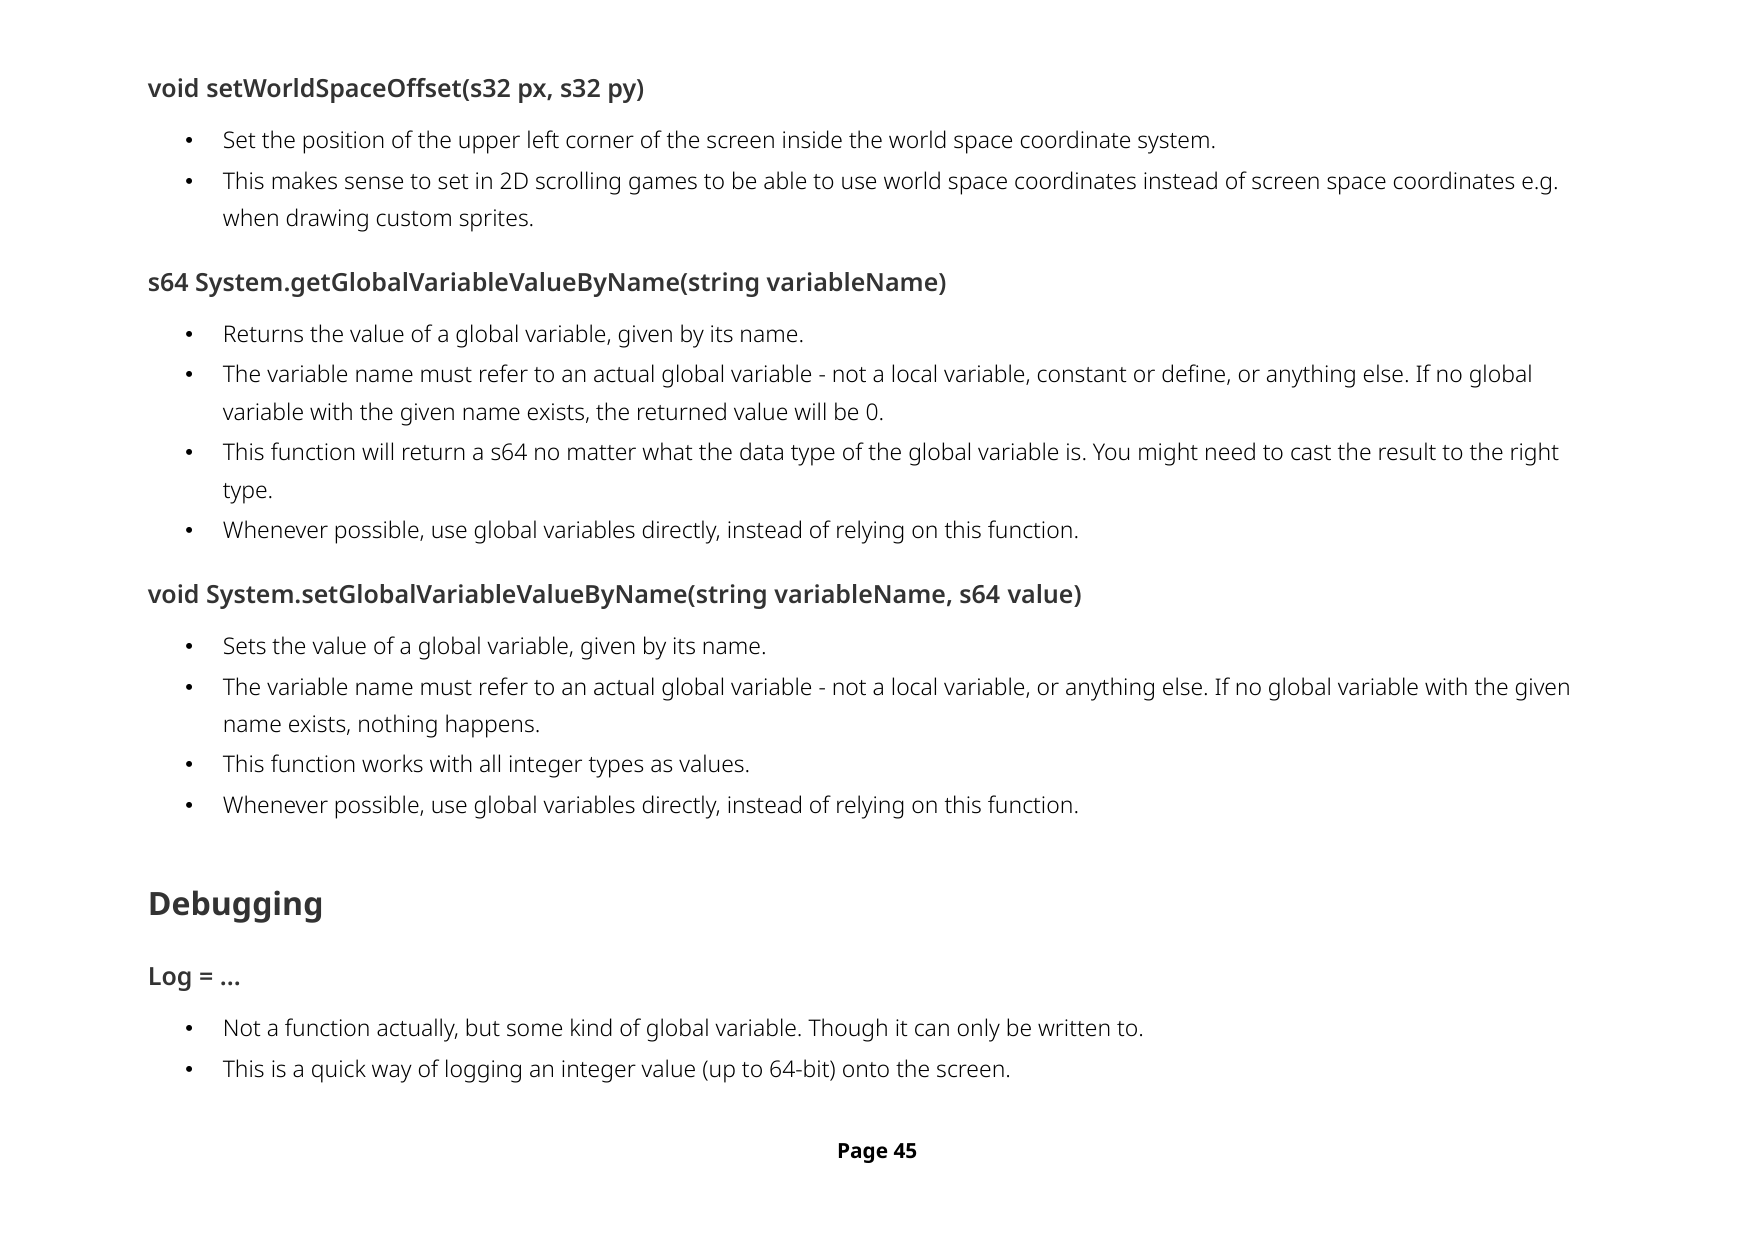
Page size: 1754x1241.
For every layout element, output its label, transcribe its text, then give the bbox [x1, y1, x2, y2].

list The variable name must refer to an actual global variable - not a local variable, constant or define, or anything else. If no global variable with the given name exists, the returned value will be 0. [185, 358, 1606, 427]
list The variable name must refer to an actual global variable - not a local variable, or anything else. If no global variable with the given name exists, nothing happens. [185, 670, 1606, 739]
list Whenever possible, use global variables directly, instead of relying on this function. [185, 789, 1606, 820]
list This is a quick way of logging an integer value (up to 64-bit) onto the screen. [185, 1052, 1606, 1084]
list Returns the value of a global variable, given by its name. [185, 318, 1606, 349]
list Sets the value of a global variable, given by its name. [185, 630, 1606, 661]
subtitle Log = ... [148, 959, 1606, 993]
subtitle void setWorldSpaceOffset(s32 px, s32 py) [148, 71, 1606, 105]
list This function works with all integer types as values. [185, 748, 1606, 779]
list Whenever possible, use global variables directly, instead of relying on this function. [185, 514, 1606, 545]
list Set the position of the upper left corner of the screen inside the world space coordinate system. [185, 124, 1606, 155]
list This function will return a s64 no matter what the data type of the global variable is. You might need to cast the result to the right type. [185, 436, 1606, 505]
subtitle s64 System.getGlobalVariableValueByName(string variableName) [148, 264, 1606, 299]
subtitle void System.setGlobalVariableValueByName(string variableName, s64 value) [148, 577, 1606, 611]
list This makes sense to set in 2D scrolling games to be able to use world space coordinates instead of screen space coordinates e.g. when drawing custom sprites. [185, 164, 1606, 233]
list Not a function actually, but some kind of global variable. Though it can only be written to. [185, 1012, 1606, 1043]
subtitle Debugging [148, 881, 1606, 925]
